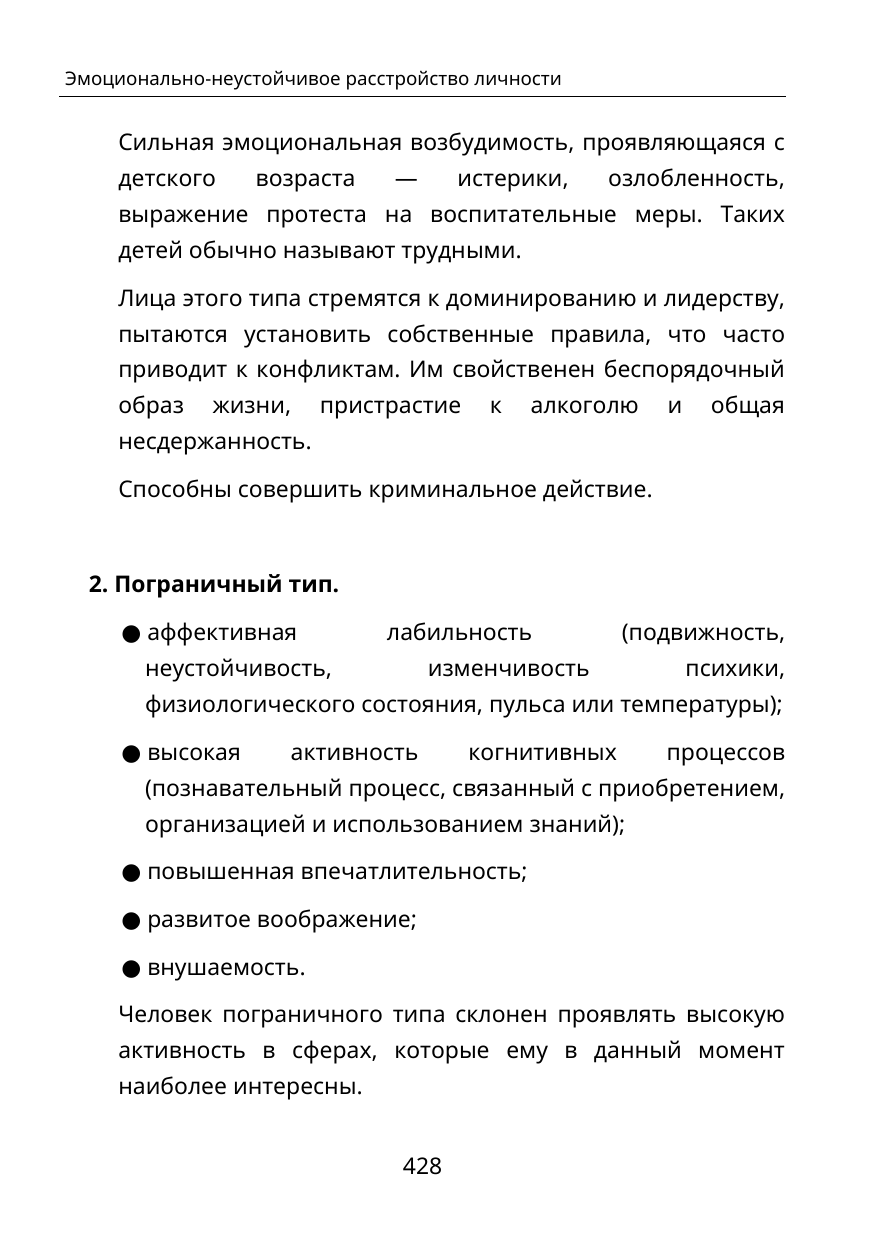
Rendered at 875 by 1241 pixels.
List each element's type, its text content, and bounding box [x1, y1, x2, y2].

list повышенная впечатлительность; [121, 855, 786, 887]
list Сильная эмоциональная возбудимость, проявляющаяся с детского возраста — истерики, озлобленность, выражение протеста на воспитательные меры. Таких детей обычно называют трудными. [88, 126, 786, 265]
list Пограничный тип. [88, 568, 786, 600]
list Человек пограничного типа склонен проявлять высокую активность в сферах, которые ему в данный момент наиболее интересны. [88, 998, 786, 1102]
list внушаемость. [121, 951, 786, 982]
list аффективная лабильность (подвижность, неустойчивость, изменчивость психики, физиологического состояния, пульса или температуры); [121, 616, 786, 719]
list Способны совершить криминальное действие. [88, 473, 786, 504]
list развитое воображение; [121, 903, 786, 934]
list Лица этого типа стремятся к доминированию и лидерству, пытаются установить собственные правила, что часто приводит к конфликтам. Им свойственен беспорядочный образ жизни, пристрастие к алкоголю и общая несдержанность. [88, 282, 786, 457]
list высокая активность когнитивных процессов (познавательный процесс, связанный с приобретением, организацией и использованием знаний); [121, 736, 786, 839]
